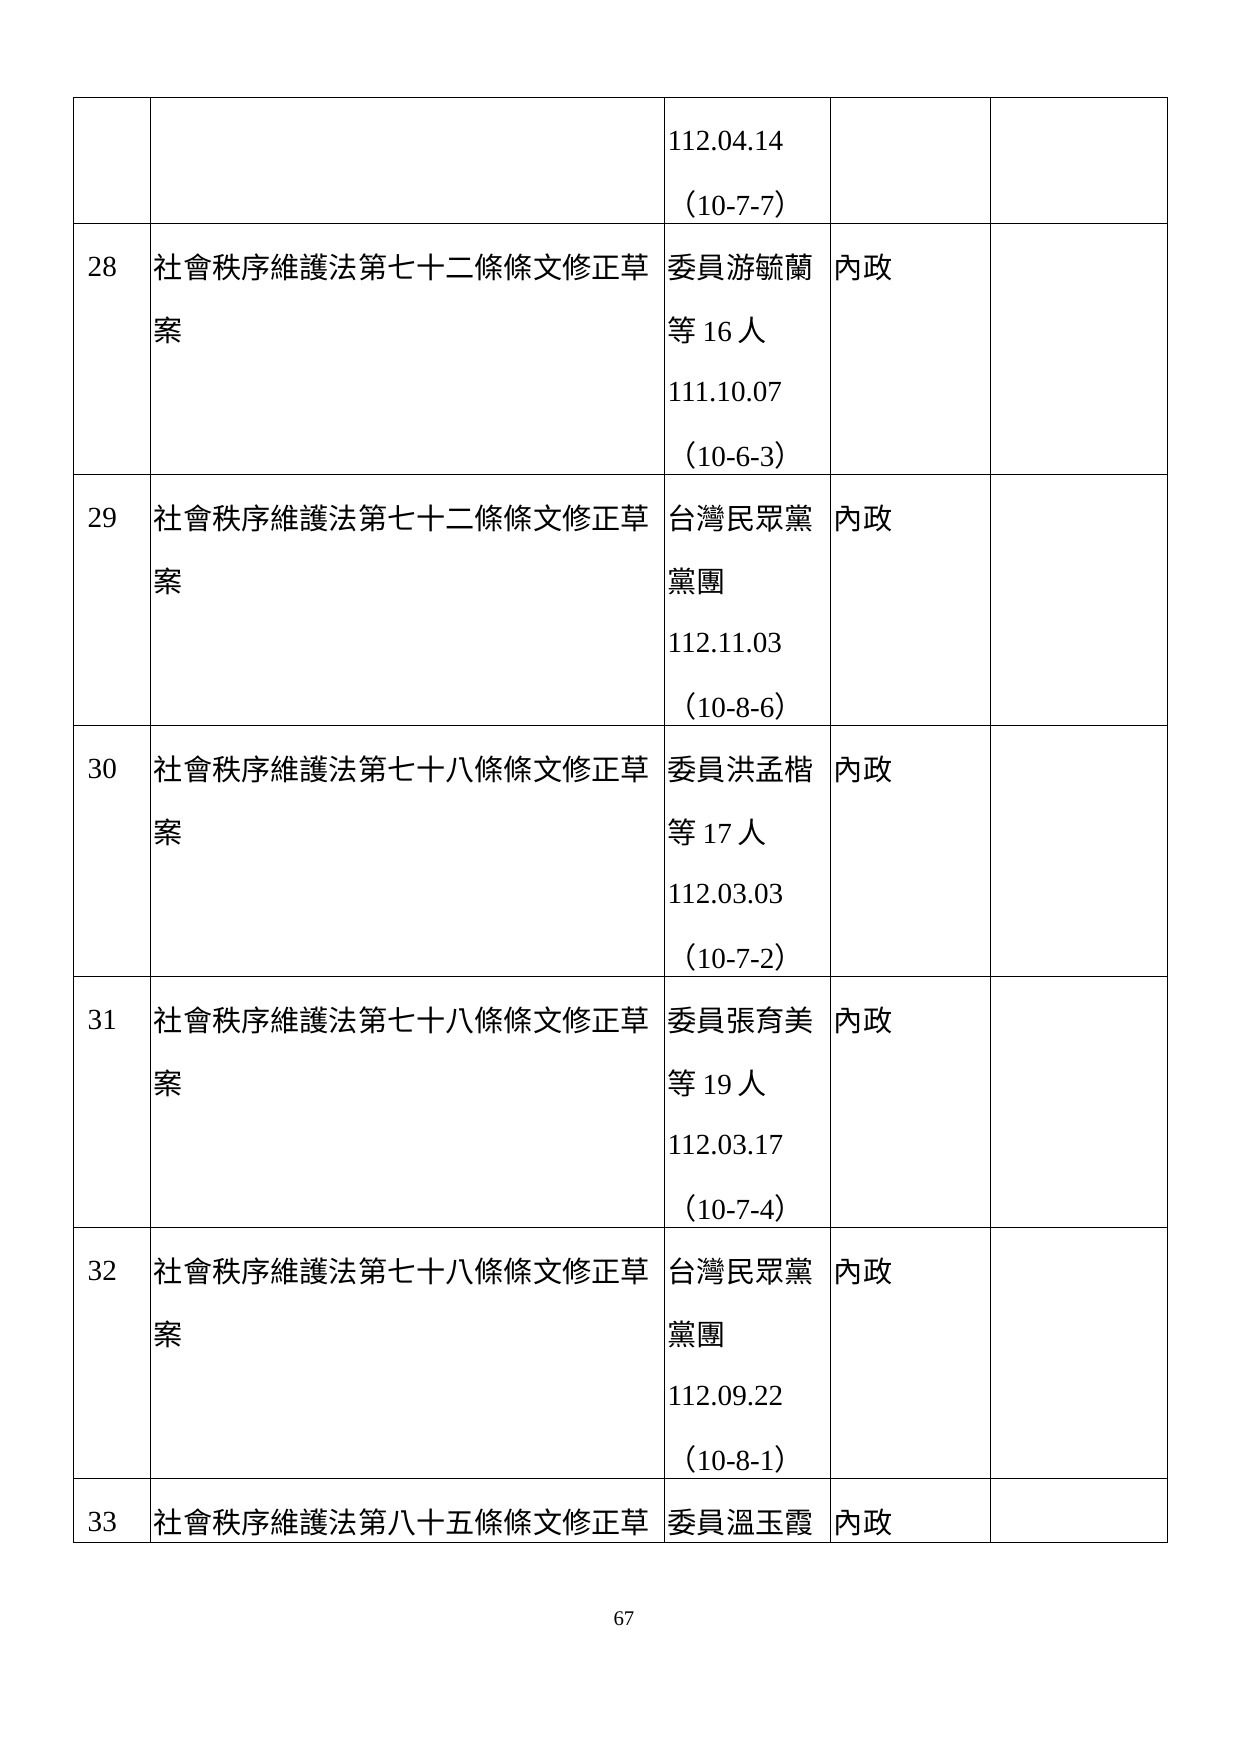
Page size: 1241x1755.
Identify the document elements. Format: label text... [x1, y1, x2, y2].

table_cell 內政 [831, 1228, 990, 1478]
table_cell [991, 224, 1167, 474]
table_cell 社會秩序維護法第七十二條條文修正草案 [151, 224, 664, 474]
table_cell 112.04.14 （10-7-7） [665, 98, 830, 223]
table_cell [991, 1228, 1167, 1478]
table_cell [991, 475, 1167, 725]
table_cell [74, 1228, 150, 1478]
table_cell [991, 726, 1167, 976]
table_cell 社會秩序維護法第八十五條條文修正草 [151, 1479, 664, 1542]
table_cell 委員游毓蘭等16人 111.10.07 （10-6-3） [665, 224, 830, 474]
table_cell 委員洪孟楷等17人 112.03.03 （10-7-2） [665, 726, 830, 976]
table_cell 內政 [831, 1479, 990, 1542]
table_cell 委員溫玉霞 [665, 1479, 830, 1542]
table_cell [991, 1479, 1167, 1542]
table_cell [74, 1479, 150, 1542]
table_cell 社會秩序維護法第七十二條條文修正草案 [151, 475, 664, 725]
table_cell [74, 475, 150, 725]
table_cell [74, 977, 150, 1227]
table_cell 內政 [831, 475, 990, 725]
table_cell [151, 98, 664, 223]
table_cell 內政 [831, 224, 990, 474]
table_cell 台灣民眾黨黨團 112.11.03 （10-8-6） [665, 475, 830, 725]
table_cell [831, 98, 990, 223]
table_cell 社會秩序維護法第七十八條條文修正草案 [151, 977, 664, 1227]
table_cell 台灣民眾黨黨團 112.09.22 （10-8-1） [665, 1228, 830, 1478]
table_cell [74, 224, 150, 474]
table_cell 社會秩序維護法第七十八條條文修正草案 [151, 726, 664, 976]
table_cell [991, 98, 1167, 223]
table_cell [74, 98, 150, 223]
table_cell [991, 977, 1167, 1227]
table_cell 內政 [831, 726, 990, 976]
table_cell [74, 726, 150, 976]
table_cell 委員張育美等19人 112.03.17 （10-7-4） [665, 977, 830, 1227]
table_cell 社會秩序維護法第七十八條條文修正草案 [151, 1228, 664, 1478]
table_cell 內政 [831, 977, 990, 1227]
